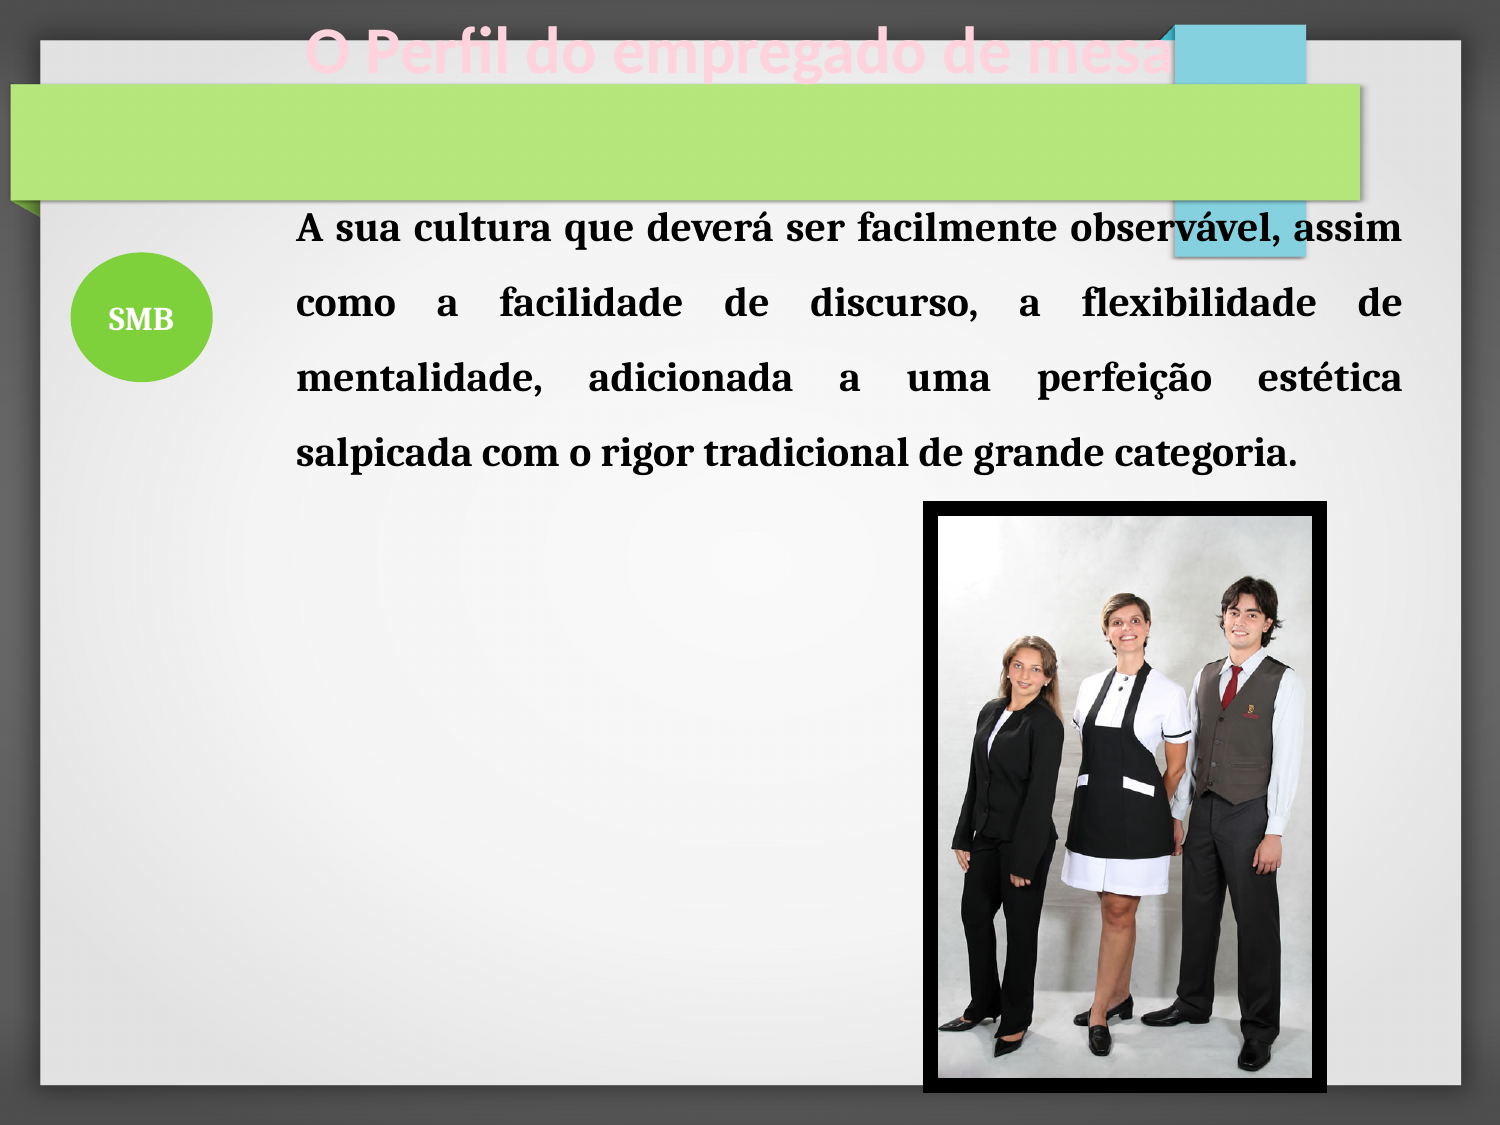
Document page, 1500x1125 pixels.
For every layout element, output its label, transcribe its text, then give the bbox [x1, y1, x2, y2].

text_box A sua cultura que deverá ser facilmente observável, assim como a facilidade de discurso, a flexibilidade de mentalidade, adicionada a uma perfeição estética salpicada com o rigor tradicional de grande categoria. [281, 117, 1418, 933]
picture [0, 0, 1500, 1125]
text_box O Perfil do empregado de mesa [281, 0, 1465, 95]
text_box SMB [70, 252, 213, 383]
